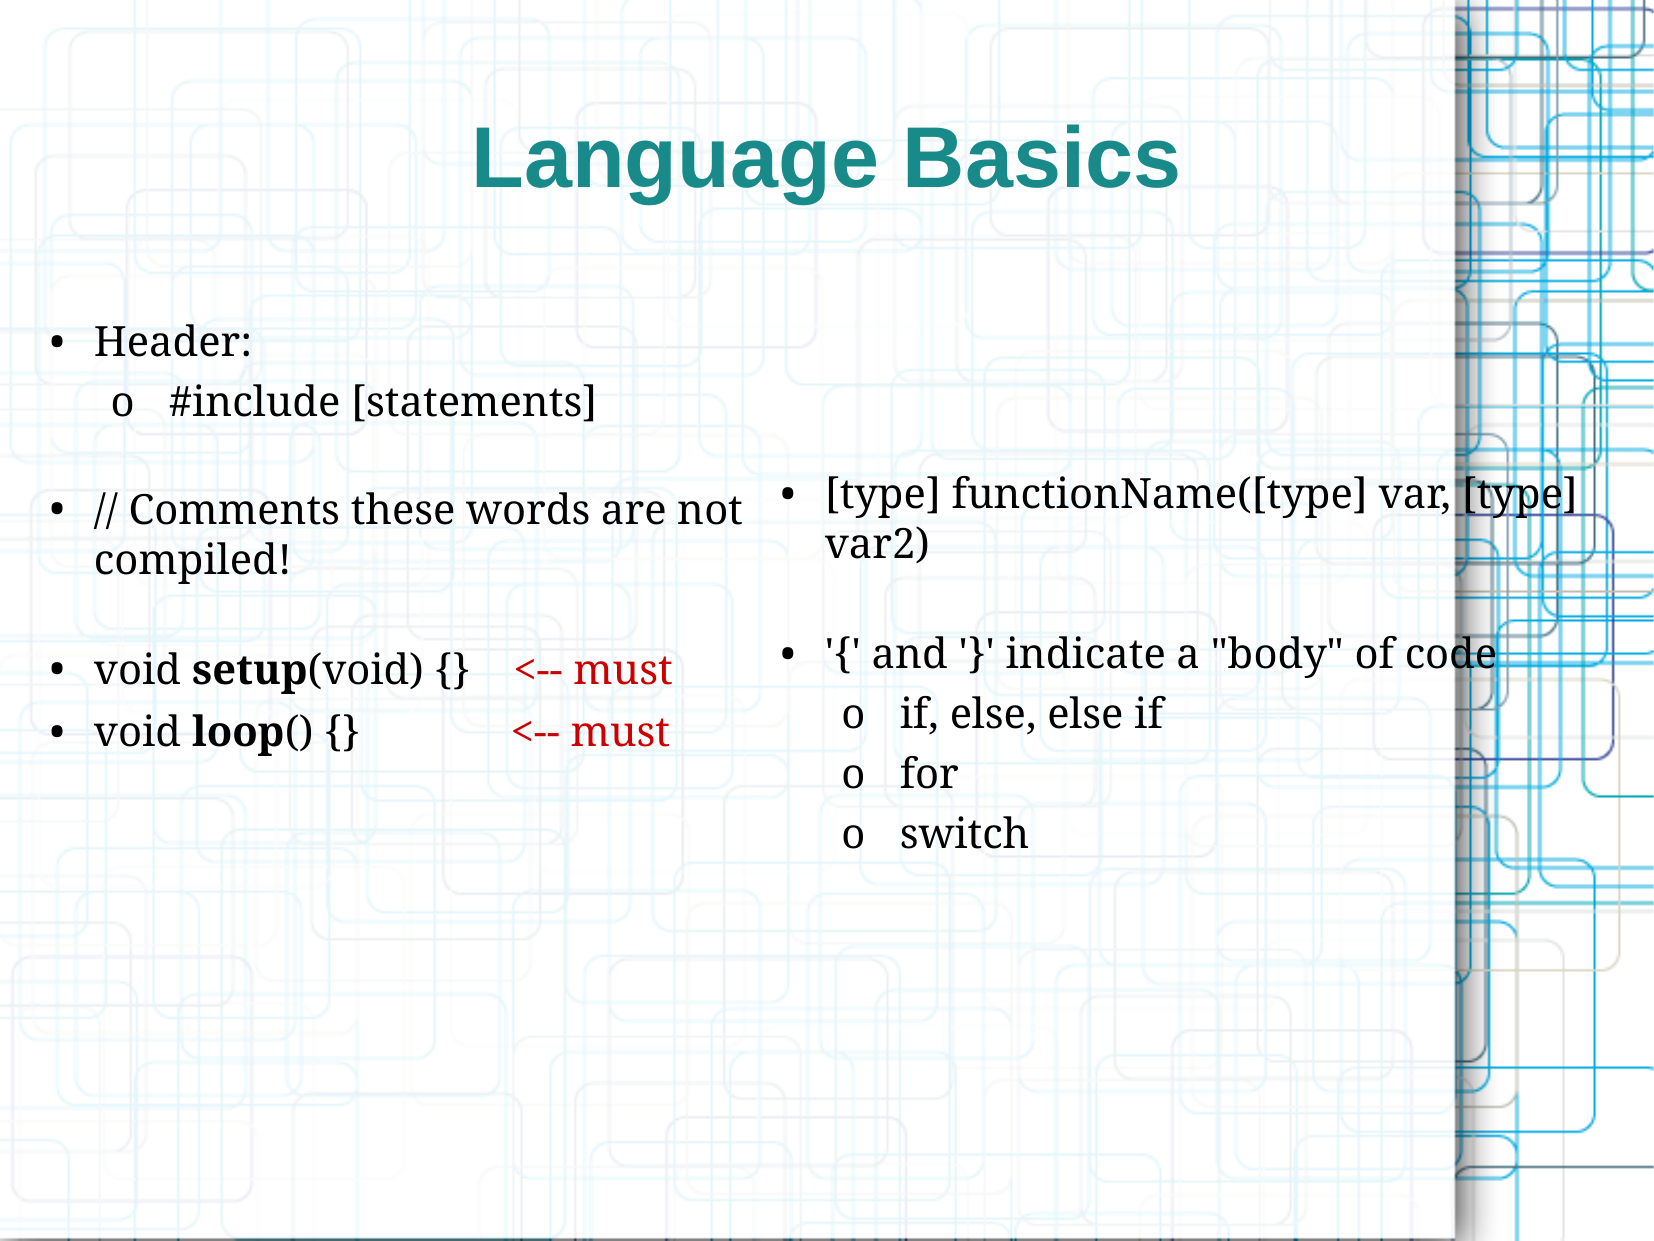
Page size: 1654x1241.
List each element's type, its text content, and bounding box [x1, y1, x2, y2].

list Header: #include [statements] // Comments these words are not compiled! void setup(void) {} <-- must void loop() {} <-- must [4, 300, 790, 1214]
picture [0, 0, 1654, 1241]
text_box [type] functionName([type] var, [type] var2) '{' and '}' indicate a "body" of code if, else, else if for switch [734, 300, 1654, 1024]
title Language Basics [82, 49, 1571, 257]
